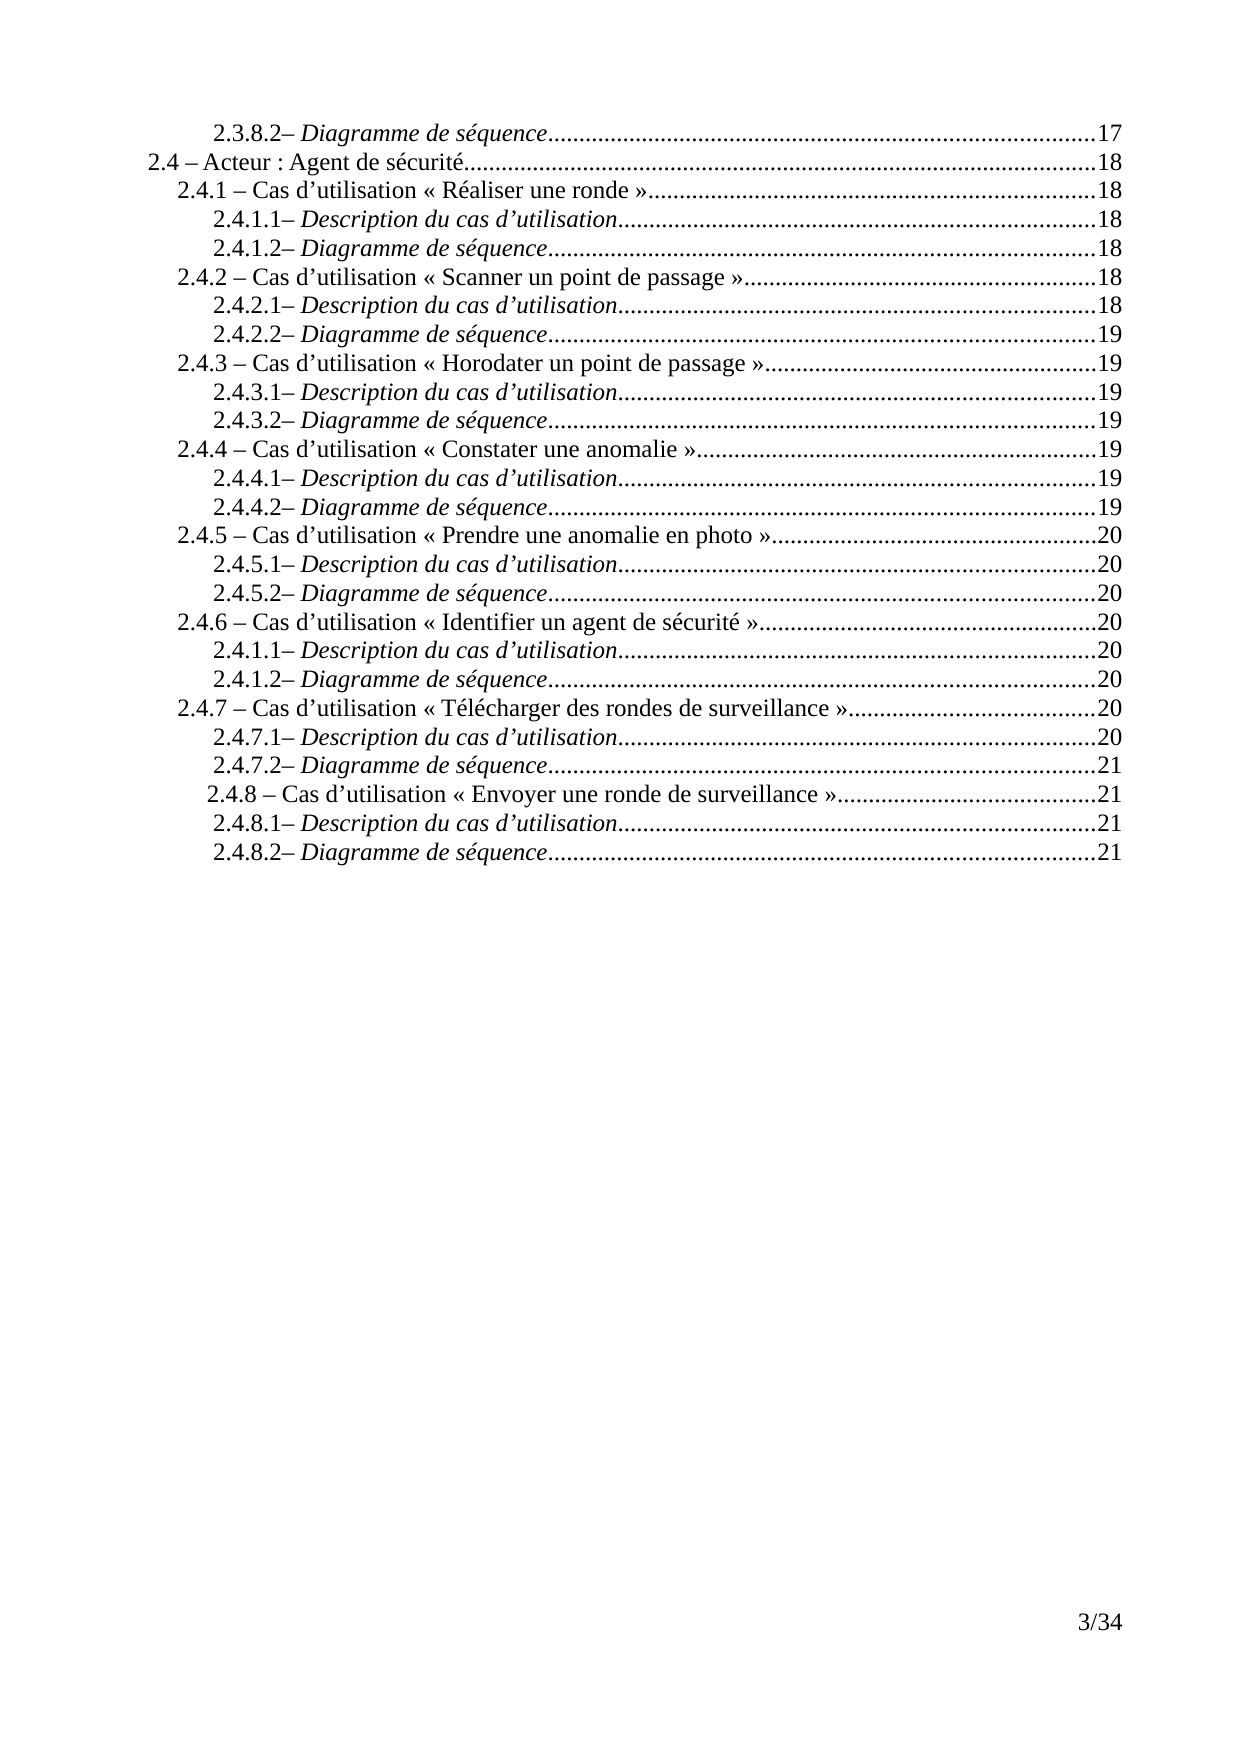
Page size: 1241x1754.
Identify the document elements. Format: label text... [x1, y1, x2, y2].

text 2.4.2.2– Diagramme de séquence 19 [207, 319, 1122, 348]
text 2.4.1.2– Diagramme de séquence 20 [207, 664, 1122, 693]
text 2.4.7 – Cas d’utilisation « Télécharger des rondes de surveillance » 20 [177, 693, 1122, 722]
text 2.4.8.1– Description du cas d’utilisation 21 [207, 808, 1122, 837]
text 2.4.1.2– Diagramme de séquence 18 [207, 233, 1122, 262]
text 2.4.4.1– Description du cas d’utilisation 19 [207, 463, 1122, 492]
text 2.4.3.1– Description du cas d’utilisation 19 [207, 377, 1122, 406]
text 2.4.6 – Cas d’utilisation « Identifier un agent de sécurité » 20 [177, 607, 1122, 636]
text 2.3.8.2– Diagramme de séquence 17 [207, 118, 1122, 147]
text 2.4.2 – Cas d’utilisation « Scanner un point de passage » 18 [177, 262, 1122, 291]
text 2.4.1.1– Description du cas d’utilisation 18 [207, 204, 1122, 233]
text 2.4.8.2– Diagramme de séquence 21 [207, 837, 1122, 866]
text 2.4.5.2– Diagramme de séquence 20 [207, 578, 1122, 607]
text 2.4.1.1– Description du cas d’utilisation 20 [207, 636, 1122, 664]
text 2.4.5 – Cas d’utilisation « Prendre une anomalie en photo » 20 [177, 521, 1122, 549]
text 2.4.4.2– Diagramme de séquence 19 [207, 492, 1122, 521]
text 2.4.3.2– Diagramme de séquence 19 [207, 406, 1122, 434]
text 2.4.7.1– Description du cas d’utilisation 20 [207, 722, 1122, 751]
text 2.4 – Acteur : Agent de sécurité 18 [148, 147, 1122, 176]
text 2.4.3 – Cas d’utilisation « Horodater un point de passage » 19 [177, 348, 1122, 377]
text 2.4.2.1– Description du cas d’utilisation 18 [207, 291, 1122, 319]
text 2.4.4 – Cas d’utilisation « Constater une anomalie » 19 [177, 434, 1122, 463]
text 2.4.8 – Cas d’utilisation « Envoyer une ronde de surveillance » 21 [207, 779, 1122, 808]
text 2.4.1 – Cas d’utilisation « Réaliser une ronde » 18 [177, 176, 1122, 204]
text 2.4.5.1– Description du cas d’utilisation 20 [207, 549, 1122, 578]
text 2.4.7.2– Diagramme de séquence 21 [207, 751, 1122, 779]
